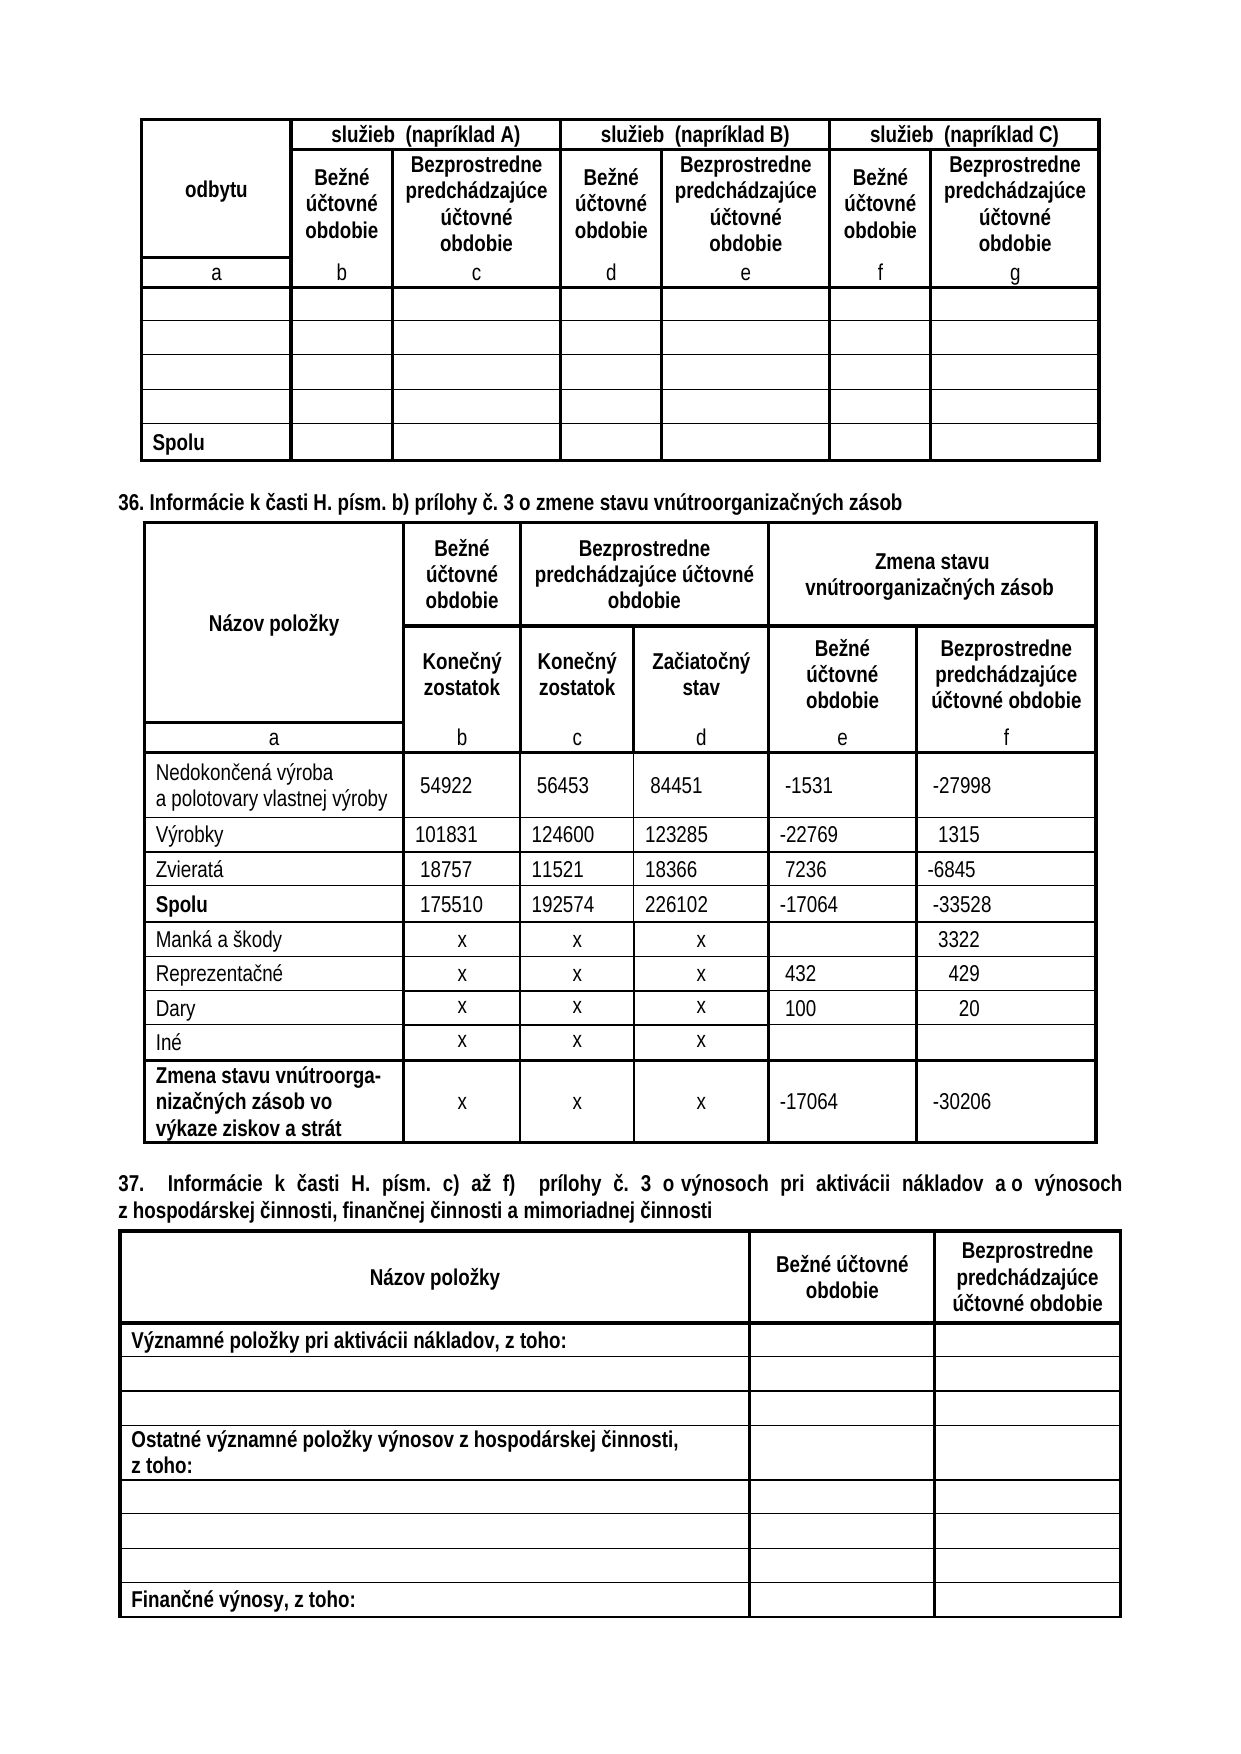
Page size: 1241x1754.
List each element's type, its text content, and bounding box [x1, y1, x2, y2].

table_cell Ostatné významné položky výnosov z hospodárskej činnosti, z toho: [122, 1426, 748, 1479]
table_cell [770, 923, 915, 956]
table_cell [293, 289, 391, 320]
table_cell x [635, 957, 767, 990]
text 37. Informácie k časti H. písm. c) až f) prílohy č. 3 o výnosoch pri aktivácii nákladov a o výnosoch z hospodárskej činnosti, finančnej činnosti a mimoriadnej činnosti [118, 1170, 1122, 1223]
table_cell 84451 [634, 754, 767, 817]
table_cell [936, 1325, 1119, 1356]
table_cell 54922 [405, 754, 519, 817]
table_cell [143, 390, 289, 423]
table_cell 432 [770, 957, 915, 990]
table_cell [751, 1325, 933, 1356]
table_cell [751, 1481, 933, 1513]
table_cell [663, 390, 828, 423]
table_cell Spolu [146, 886, 402, 921]
table_cell x [521, 923, 633, 956]
table_header Bežné účtovné obdobie [405, 524, 519, 624]
table_cell -22769 [770, 818, 915, 851]
table_cell -1531 [770, 754, 915, 817]
table_cell d [635, 721, 767, 751]
table_cell Bežné účtovné obdobie [770, 628, 915, 721]
table_cell [143, 321, 289, 354]
table_cell [562, 321, 660, 354]
table_cell 123285 [634, 818, 767, 851]
table_cell [143, 289, 289, 320]
table_cell e [770, 721, 915, 751]
table_cell [562, 390, 660, 423]
table_cell [831, 289, 929, 320]
table_cell [394, 321, 559, 354]
table_cell b [293, 256, 391, 286]
table_cell Finančné výnosy, z toho: [122, 1583, 748, 1616]
table_cell -27998 [918, 754, 1094, 817]
table_cell Začiatočný stav [635, 628, 767, 721]
table_cell [394, 289, 559, 320]
table_header Bezprostredne predchádzajúce účtovné obdobie [936, 1233, 1119, 1321]
table_cell Bezprostredne predchádzajúce účtovné obdobie [932, 151, 1097, 256]
table_cell 3322 [918, 923, 1094, 956]
table_cell [751, 1426, 933, 1479]
table_cell [936, 1549, 1119, 1582]
table_cell 1315 [918, 818, 1094, 851]
table_cell [918, 1025, 1094, 1059]
table_cell f [831, 256, 929, 286]
table_header Bezprostredne predchádzajúce účtovné obdobie [522, 524, 767, 624]
table_header služieb (napríklad C) [831, 121, 1097, 148]
table_cell 175510 [405, 886, 519, 921]
table_cell -30206 [918, 1062, 1094, 1141]
table_cell Bezprostredne predchádzajúce účtovné obdobie [918, 628, 1094, 721]
table_cell [936, 1357, 1119, 1390]
table_cell [751, 1583, 933, 1616]
table_cell [936, 1426, 1119, 1479]
table_cell Iné [146, 1025, 402, 1059]
table_cell 100 [770, 991, 915, 1024]
table_cell [562, 424, 660, 459]
table_cell x [521, 992, 633, 1024]
table_cell [663, 355, 828, 389]
table_cell Konečný zostatok [522, 628, 632, 721]
table_cell [293, 355, 391, 389]
table_cell x [405, 1062, 519, 1141]
text 36. Informácie k časti H. písm. b) prílohy č. 3 o zmene stavu vnútroorganizačných zásob [118, 488, 1122, 515]
table_cell x [635, 1062, 767, 1141]
table_cell 101831 [405, 818, 519, 851]
table_cell [293, 390, 391, 423]
table_cell Bezprostredne predchádzajúce účtovné obdobie [663, 151, 828, 256]
table_cell c [522, 721, 632, 751]
table_cell x [635, 923, 767, 956]
table_cell Reprezentačné [146, 957, 402, 990]
table_cell x [521, 957, 633, 990]
table_cell e [663, 256, 828, 286]
table_cell 226102 [634, 886, 767, 921]
table_cell [122, 1514, 748, 1548]
table_cell d [562, 256, 660, 286]
table_cell [932, 321, 1097, 354]
table_cell [932, 289, 1097, 320]
table_cell 11521 [521, 853, 633, 885]
table_cell Bezprostredne predchádzajúce účtovné obdobie [394, 151, 559, 256]
table_cell 18757 [405, 853, 519, 885]
table_cell 20 [918, 991, 1094, 1024]
table_cell f [918, 721, 1094, 751]
table_cell 429 [918, 957, 1094, 990]
table_cell x [635, 992, 767, 1024]
table_cell [936, 1583, 1119, 1616]
table_cell b [405, 721, 519, 751]
table_header služieb (napríklad A) [293, 121, 559, 148]
table_header Zmena stavu vnútroorganizačných zásob [770, 524, 1094, 624]
table_cell 56453 [521, 754, 633, 817]
table_cell Bežné účtovné obdobie [293, 151, 391, 256]
table_cell [932, 390, 1097, 423]
table_cell c [394, 256, 559, 286]
table_cell x [405, 992, 519, 1024]
table_cell x [521, 1062, 633, 1141]
table_cell [751, 1514, 933, 1548]
table_cell a [146, 724, 402, 751]
table_cell Zmena stavu vnútroorga-nizačných zásob vo výkaze ziskov a strát [146, 1062, 402, 1141]
table_cell [394, 424, 559, 459]
table_cell [293, 424, 391, 459]
table_cell [122, 1357, 748, 1390]
table_cell [936, 1392, 1119, 1424]
table_cell x [405, 1026, 519, 1059]
table_cell Spolu [143, 424, 289, 459]
table_cell Výrobky [146, 818, 402, 851]
table_cell x [635, 1026, 767, 1059]
table_cell Dary [146, 991, 402, 1024]
table_cell [663, 424, 828, 459]
table_header odbytu [143, 121, 289, 256]
table_cell x [405, 923, 519, 956]
table_cell [562, 355, 660, 389]
table_cell Konečný zostatok [405, 628, 519, 721]
table_cell Bežné účtovné obdobie [562, 151, 660, 256]
table_cell [663, 321, 828, 354]
table_cell [394, 355, 559, 389]
table_cell [770, 1025, 915, 1059]
table_cell Významné položky pri aktivácii nákladov, z toho: [122, 1325, 748, 1356]
table_cell [831, 355, 929, 389]
table_cell [562, 289, 660, 320]
table_cell [831, 424, 929, 459]
table_cell [751, 1392, 933, 1424]
table_cell [831, 390, 929, 423]
table_cell [663, 289, 828, 320]
table_cell [143, 355, 289, 389]
table_cell Zvieratá [146, 853, 402, 885]
table_cell 192574 [521, 886, 633, 921]
table_cell Bežné účtovné obdobie [831, 151, 929, 256]
table_cell x [521, 1026, 633, 1059]
table_cell -33528 [918, 886, 1094, 921]
table_cell [831, 321, 929, 354]
table_cell [122, 1392, 748, 1424]
table_cell [932, 424, 1097, 459]
table_cell [751, 1357, 933, 1390]
table_cell 18366 [634, 853, 767, 885]
table_cell Nedokončená výroba a polotovary vlastnej výroby [146, 754, 402, 817]
table_cell -6845 [918, 853, 1094, 885]
table_cell 124600 [521, 818, 633, 851]
table_cell [293, 321, 391, 354]
table_cell [394, 390, 559, 423]
table_header Názov položky [122, 1233, 748, 1321]
table_cell g [932, 256, 1097, 286]
table_cell [751, 1549, 933, 1582]
table_cell -17064 [770, 886, 915, 921]
table_header služieb (napríklad B) [562, 121, 828, 148]
table_cell [122, 1549, 748, 1582]
table_cell [122, 1481, 748, 1513]
table_cell 7236 [770, 853, 915, 885]
table_cell [932, 355, 1097, 389]
table_cell a [143, 259, 289, 286]
table_header Bežné účtovné obdobie [751, 1233, 933, 1321]
table_cell [936, 1481, 1119, 1513]
table_cell [936, 1514, 1119, 1548]
table_cell x [405, 957, 519, 990]
table_cell -17064 [770, 1062, 915, 1141]
table_header Názov položky [146, 524, 402, 721]
table_cell Manká a škody [146, 923, 402, 956]
